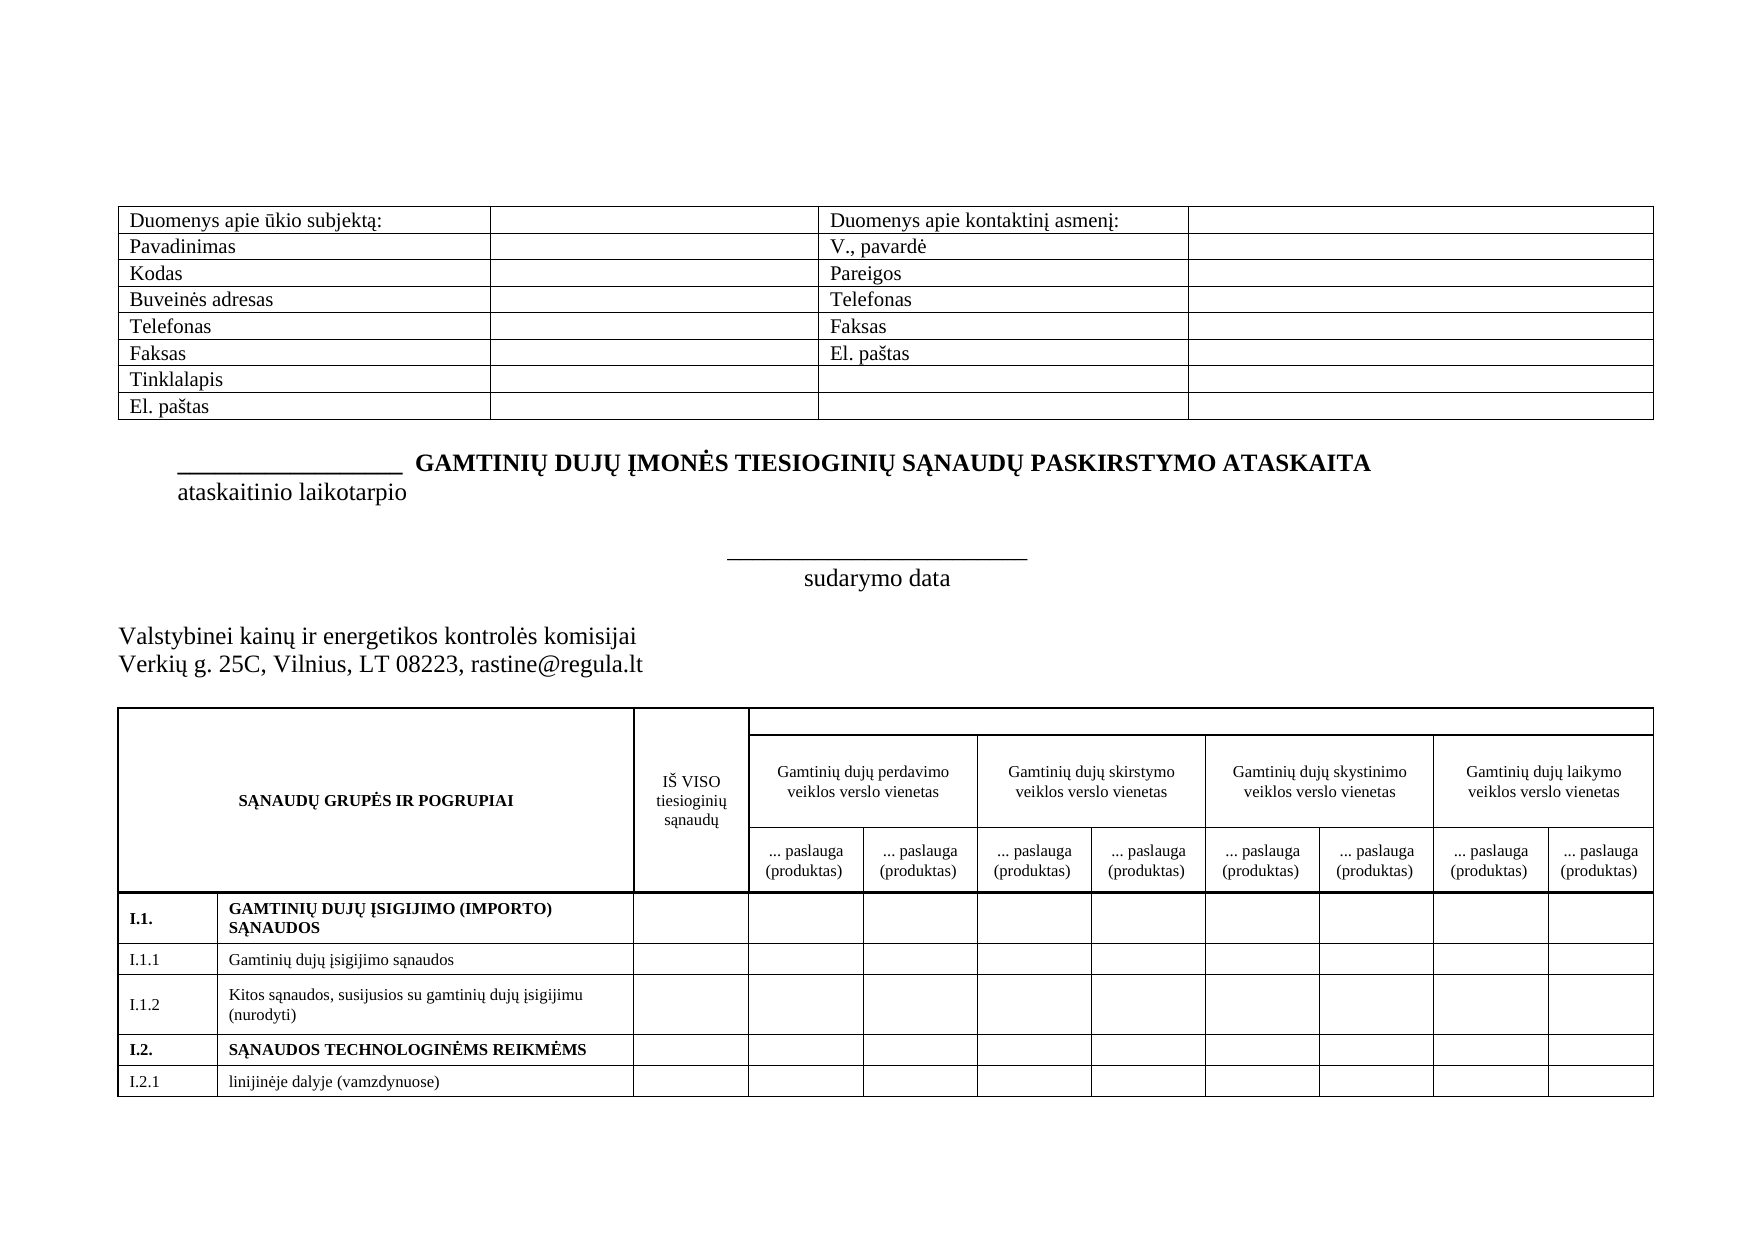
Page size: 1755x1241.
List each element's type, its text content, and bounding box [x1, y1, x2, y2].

table_cell [1206, 944, 1319, 974]
text sudarymo data [118, 563, 1636, 592]
table_cell [819, 393, 1188, 418]
table_cell Gamtinių dujų laikymo veiklos verslo vienetas [1434, 736, 1653, 827]
table_cell [1189, 260, 1304, 286]
table_cell linijinėje dalyje (vamzdynuose) [218, 1066, 633, 1096]
table_cell Pareigos [819, 260, 1188, 286]
table_cell Faksas [819, 313, 1188, 339]
table_cell Telefonas [819, 287, 1188, 312]
table_cell Gamtinių dujų perdavimo veiklos verslo vienetas [750, 736, 977, 827]
table_cell El. paštas [119, 393, 490, 418]
table_cell [1320, 894, 1433, 943]
table_cell [1320, 1035, 1433, 1065]
table_header Duomenys apie ūkio subjektą: [119, 207, 490, 232]
table_cell [1206, 975, 1319, 1033]
table_cell [1320, 944, 1433, 974]
table_cell [491, 260, 818, 286]
table_cell [1549, 975, 1653, 1033]
table_cell ... paslauga (produktas) [1549, 828, 1653, 891]
table_cell [1421, 234, 1537, 259]
table_cell V., pavardė [819, 234, 1188, 259]
table_cell [1305, 340, 1421, 365]
table_cell [1305, 393, 1421, 418]
table_cell [1421, 313, 1537, 339]
table_cell [1305, 234, 1421, 259]
table_cell [1305, 366, 1421, 392]
table_cell [1189, 313, 1304, 339]
table_cell [749, 944, 863, 974]
table_cell Buveinės adresas [119, 287, 490, 312]
table_cell [634, 894, 748, 943]
table_cell [1434, 894, 1548, 943]
table_cell [1092, 894, 1205, 943]
table_cell [978, 1066, 1091, 1096]
table_cell ... paslauga (produktas) [1092, 828, 1205, 891]
table_cell I.1.1 [119, 944, 217, 974]
table_cell [1537, 393, 1653, 418]
table_cell [1206, 1035, 1319, 1065]
text Valstybinei kainų ir energetikos kontrolės komisijai [118, 621, 1636, 649]
table_cell Gamtinių dujų įsigijimo sąnaudos [218, 944, 633, 974]
table_cell I.1.2 [119, 975, 217, 1033]
table_cell [978, 975, 1091, 1033]
table_cell ... paslauga (produktas) [750, 828, 863, 891]
table_cell [491, 340, 818, 365]
table_header SĄNAUDŲ GRUPĖS IR POGRUPIAI [119, 709, 633, 891]
table_cell [1537, 260, 1653, 286]
table_cell [819, 366, 1188, 392]
table_cell [1305, 313, 1421, 339]
table_cell [1537, 340, 1653, 365]
table_cell Pavadinimas [119, 234, 490, 259]
table_cell ... paslauga (produktas) [978, 828, 1091, 891]
table_cell [864, 1035, 977, 1065]
table_cell [1434, 975, 1548, 1033]
table_cell [749, 1035, 863, 1065]
table_cell [1189, 287, 1304, 312]
table_cell Gamtinių dujų skirstymo veiklos verslo vienetas [978, 736, 1205, 827]
table_cell [1537, 313, 1653, 339]
table_cell Telefonas [119, 313, 490, 339]
table_cell [1537, 234, 1653, 259]
table_cell [1189, 340, 1304, 365]
table_cell [1092, 944, 1205, 974]
table_header [1537, 207, 1653, 232]
table_header [1189, 207, 1304, 232]
table_cell [978, 1035, 1091, 1065]
table_cell [1421, 393, 1537, 418]
table_cell Kodas [119, 260, 490, 286]
table_cell [634, 1035, 748, 1065]
table_cell GAMTINIŲ DUJŲ ĮSIGIJIMO (IMPORTO) SĄNAUDOS [218, 894, 633, 943]
text ataskaitinio laikotarpio [118, 477, 1636, 506]
table_cell [1189, 234, 1304, 259]
text __________________ GAMTINIŲ DUJŲ ĮMONĖS TIESIOGINIŲ SĄNAUDŲ PASKIRSTYMO ATASKAITA [118, 448, 1636, 477]
table_cell [1549, 894, 1653, 943]
table_cell Kitos sąnaudos, susijusios su gamtinių dujų įsigijimu (nurodyti) [218, 975, 633, 1033]
table_header [1305, 207, 1421, 232]
table_cell [1206, 1066, 1319, 1096]
table_cell ... paslauga (produktas) [1434, 828, 1548, 891]
table_cell ... paslauga (produktas) [1320, 828, 1433, 891]
table_cell [749, 1066, 863, 1096]
table_cell [864, 1066, 977, 1096]
table_cell SĄNAUDOS TECHNOLOGINĖMS REIKMĖMS [218, 1035, 633, 1065]
table_cell [1549, 1066, 1653, 1096]
text ________________________ [118, 534, 1636, 563]
table_cell [978, 894, 1091, 943]
table_cell ... paslauga (produktas) [1206, 828, 1319, 891]
table_cell [1305, 260, 1421, 286]
table_header [1421, 207, 1537, 232]
table_header IŠ VISO tiesioginių sąnaudų [635, 709, 748, 891]
table_cell [1434, 1066, 1548, 1096]
table_cell [491, 313, 818, 339]
table_cell [1421, 287, 1537, 312]
table_cell Faksas [119, 340, 490, 365]
table_cell [491, 234, 818, 259]
table_cell [1549, 944, 1653, 974]
table_cell [634, 944, 748, 974]
table_cell [1434, 1035, 1548, 1065]
table_cell [491, 393, 818, 418]
table_cell [1305, 287, 1421, 312]
table_cell [1206, 894, 1319, 943]
table_cell [634, 1066, 748, 1096]
table_cell [491, 287, 818, 312]
table_cell [1189, 393, 1304, 418]
table_cell [1421, 340, 1537, 365]
table_cell ... paslauga (produktas) [864, 828, 977, 891]
table_cell [749, 975, 863, 1033]
table_cell [1320, 975, 1433, 1033]
table_cell [491, 366, 818, 392]
table_cell El. paštas [819, 340, 1188, 365]
table_cell [634, 975, 748, 1033]
table_cell [1421, 260, 1537, 286]
table_cell [1092, 1035, 1205, 1065]
table_cell Tinklalapis [119, 366, 490, 392]
table_cell [864, 975, 977, 1033]
table_cell [1549, 1035, 1653, 1065]
table_cell [1537, 366, 1653, 392]
table_cell [864, 944, 977, 974]
text Verkių g. 25C, Vilnius, LT 08223, rastine@regula.lt [118, 649, 1636, 678]
table_cell Gamtinių dujų skystinimo veiklos verslo vienetas [1206, 736, 1433, 827]
table_cell I.1. [119, 894, 217, 943]
table_cell I.2.1 [119, 1066, 217, 1096]
table_cell [1189, 366, 1304, 392]
table_cell [1320, 1066, 1433, 1096]
table_cell [864, 894, 977, 943]
table_cell [1092, 1066, 1205, 1096]
table_cell [749, 894, 863, 943]
table_header [491, 207, 818, 232]
table_cell [1092, 975, 1205, 1033]
table_header [750, 709, 1653, 733]
table_cell [978, 944, 1091, 974]
table_cell I.2. [119, 1035, 217, 1065]
table_cell [1537, 287, 1653, 312]
table_cell [1434, 944, 1548, 974]
table_cell [1421, 366, 1537, 392]
table_header Duomenys apie kontaktinį asmenį: [819, 207, 1188, 232]
